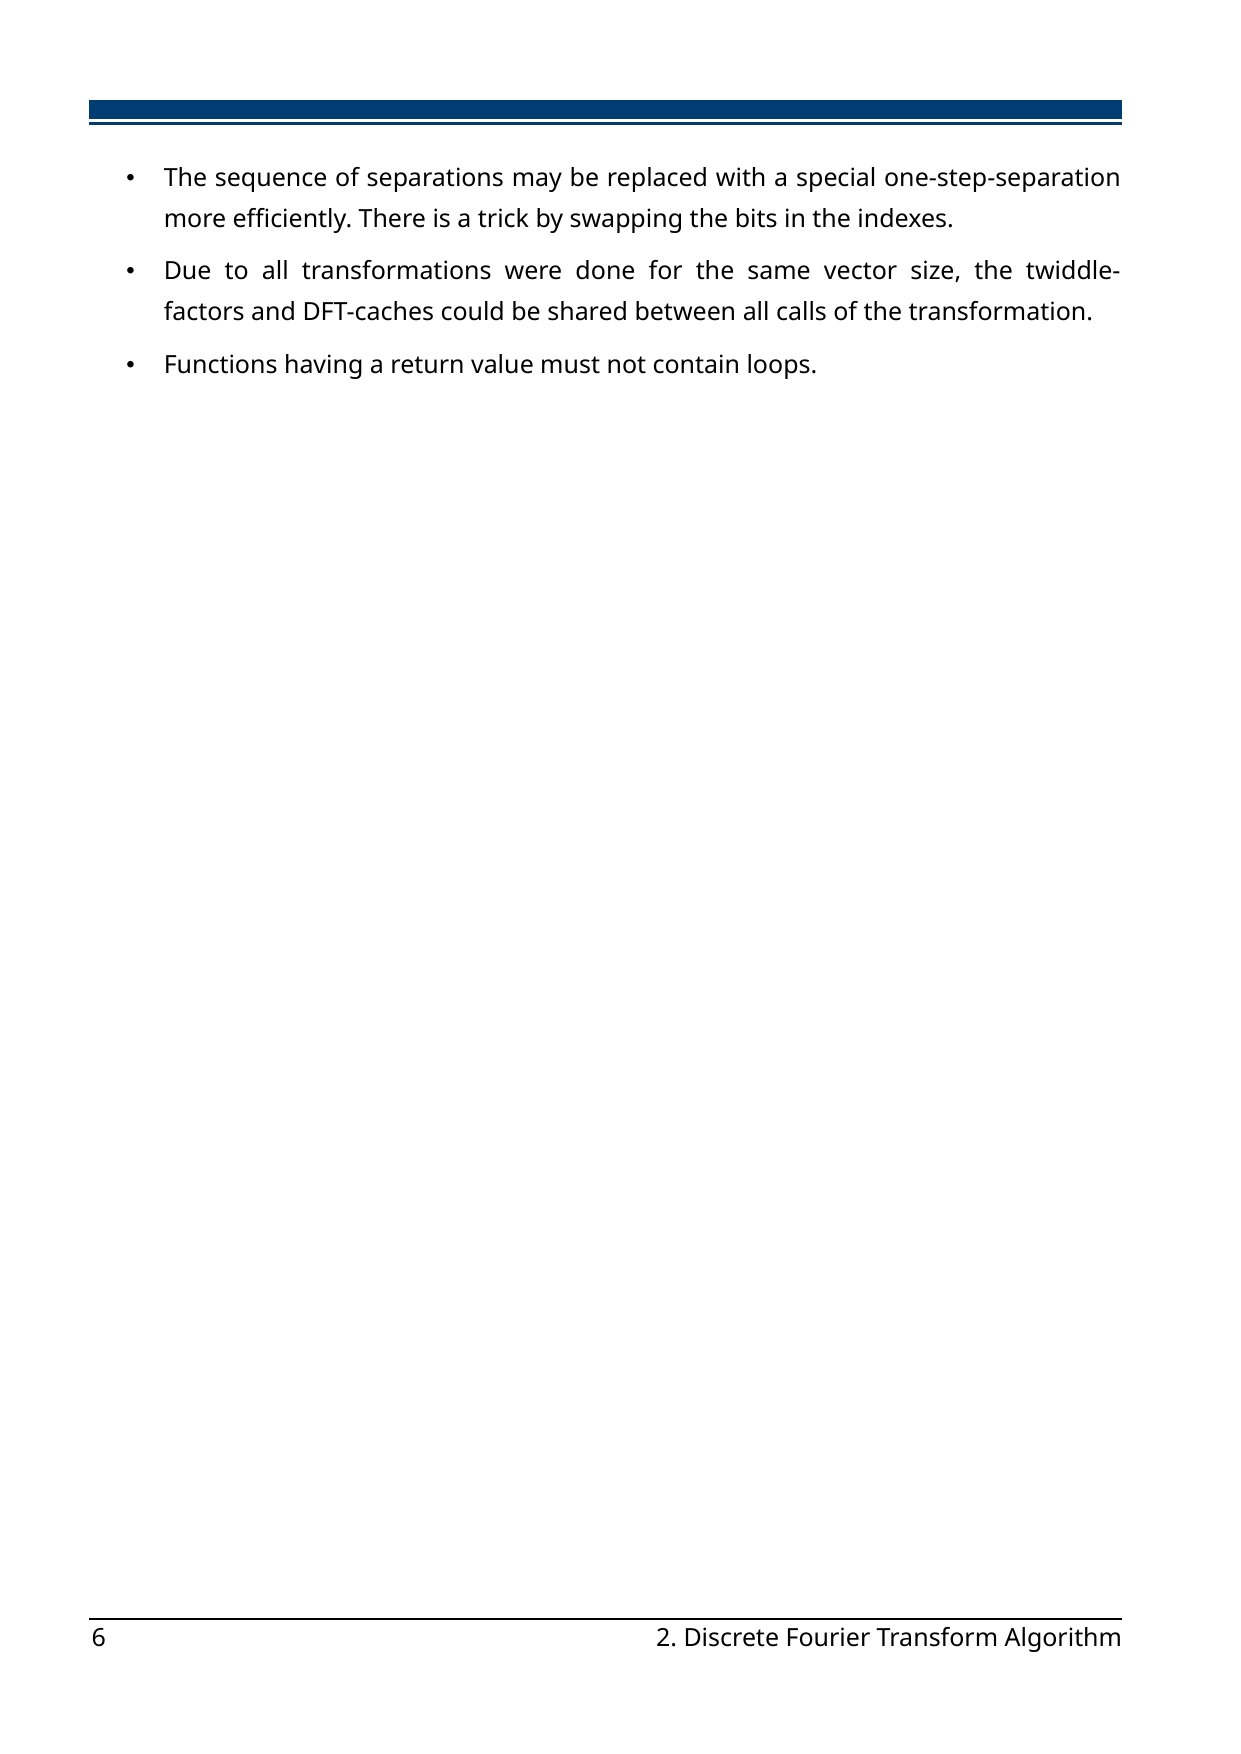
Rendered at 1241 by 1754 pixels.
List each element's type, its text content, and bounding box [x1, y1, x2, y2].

list Due to all transformations were done for the same vector size, the twiddle-factors and DFT-caches could be shared between all calls of the transformation. [126, 253, 1122, 328]
list The sequence of separations may be replaced with a special one-step-separation more efficiently. There is a trick by swapping the bits in the indexes. [126, 159, 1122, 234]
list Functions having a return value must not contain loops. [126, 346, 1122, 381]
